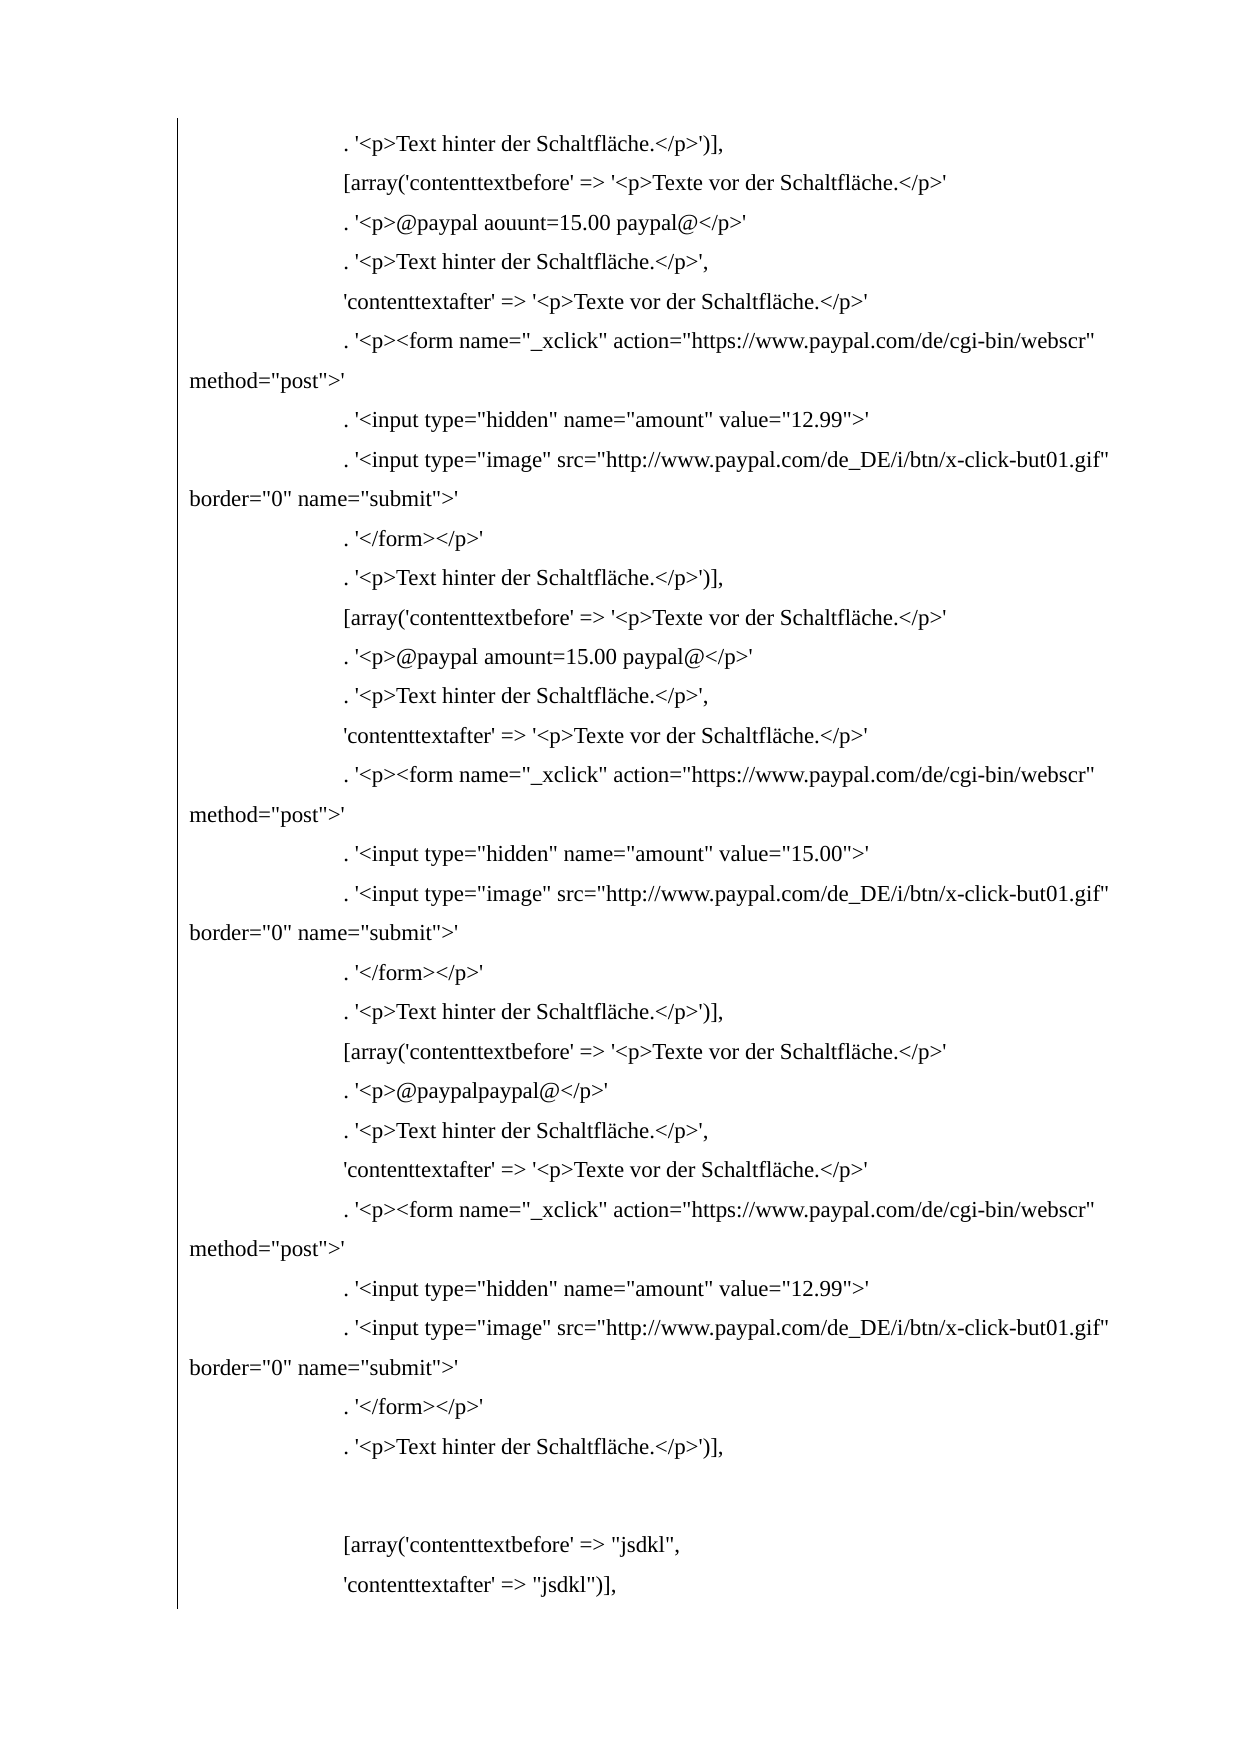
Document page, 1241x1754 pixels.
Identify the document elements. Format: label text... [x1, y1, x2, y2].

text [array('contenttextbefore' => "jsdkl", 'contenttextafter' => "jsdkl")], [178, 1519, 1122, 1609]
text . '<p>Text hinter der Schaltfläche.</p>')], [array('contenttextbefore' => '<p>Texte vor der Schaltfläche.</p>' . '<p>@paypal aouunt=15.00 paypal@</p>' . '<p>Text hinter der Schaltfläche.</p>', 'contenttextafter' => '<p>Texte vor der Schaltfläche.</p>' . '<p><form name="_xclick" action="https://www.paypal.com/de/cgi-bin/webscr" method="post">' . '<input type="hidden" name="amount" value="12.99">' . '<input type="image" src="http://www.paypal.com/de_DE/i/btn/x-click-but01.gif" border="0" name="submit">' . '</form></p>' . '<p>Text hinter der Schaltfläche.</p>')], [array('contenttextbefore' => '<p>Texte vor der Schaltfläche.</p>' . '<p>@paypal amount=15.00 paypal@</p>' . '<p>Text hinter der Schaltfläche.</p>', 'contenttextafter' => '<p>Texte vor der Schaltfläche.</p>' . '<p><form name="_xclick" action="https://www.paypal.com/de/cgi-bin/webscr" method="post">' . '<input type="hidden" name="amount" value="15.00">' . '<input type="image" src="http://www.paypal.com/de_DE/i/btn/x-click-but01.gif" border="0" name="submit">' . '</form></p>' . '<p>Text hinter der Schaltfläche.</p>')], [array('contenttextbefore' => '<p>Texte vor der Schaltfläche.</p>' . '<p>@paypalpaypal@</p>' . '<p>Text hinter der Schaltfläche.</p>', 'contenttextafter' => '<p>Texte vor der Schaltfläche.</p>' . '<p><form name="_xclick" action="https://www.paypal.com/de/cgi-bin/webscr" method="post">' . '<input type="hidden" name="amount" value="12.99">' . '<input type="image" src="http://www.paypal.com/de_DE/i/btn/x-click-but01.gif" border="0" name="submit">' . '</form></p>' . '<p>Text hinter der Schaltfläche.</p>')], [178, 118, 1122, 1459]
